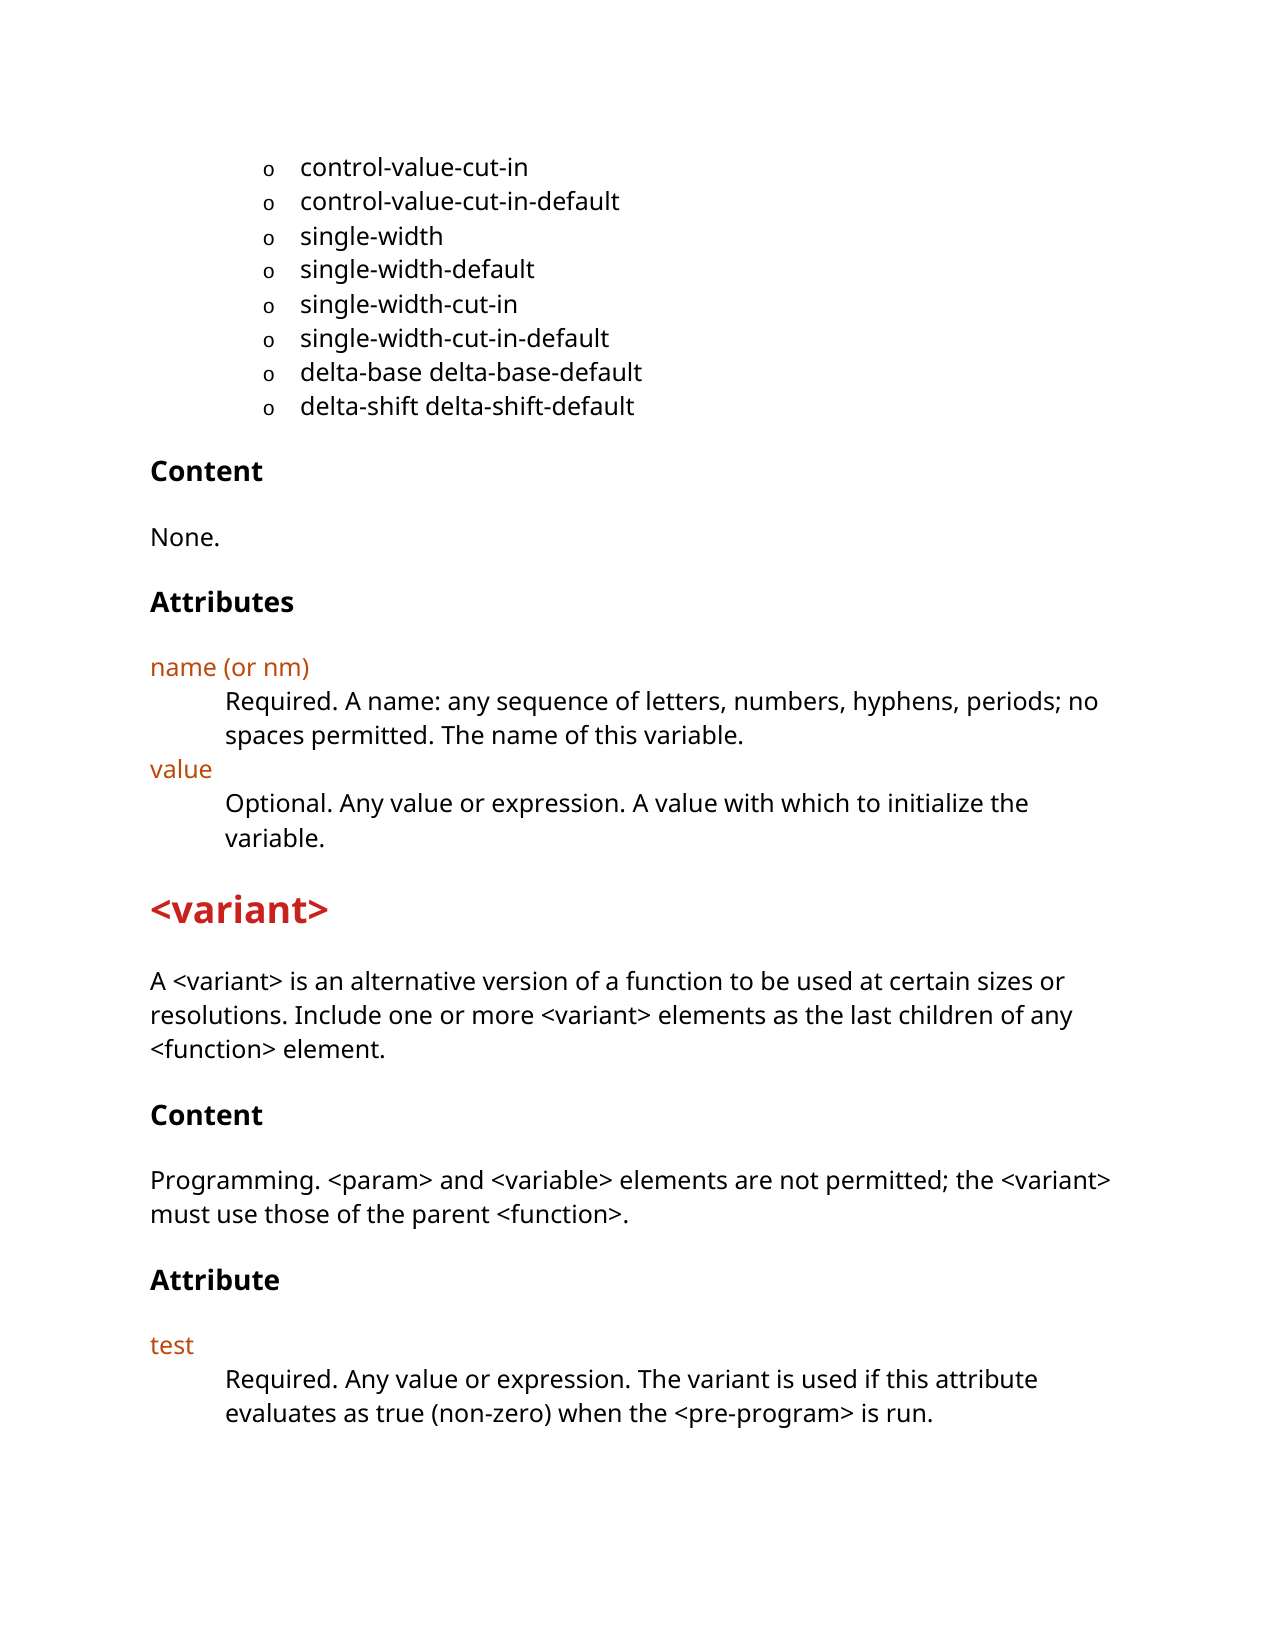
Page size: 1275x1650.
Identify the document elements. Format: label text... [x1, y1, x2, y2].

text Required. Any value or expression. The variant is used if this attribute evaluates as true (non-zero) when the <pre-program> is run. [225, 1361, 1125, 1429]
text Required. A name: any sequence of letters, numbers, hyphens, periods; no spaces permitted. The name of this variable. [225, 684, 1125, 752]
subtitle Attributes [150, 582, 1125, 621]
text test [150, 1327, 1125, 1361]
list single-width-default [262, 252, 1125, 286]
subtitle Content [150, 452, 1125, 490]
list single-width [262, 218, 1125, 252]
text None. [150, 519, 1125, 553]
list delta-shift delta-shift-default [262, 388, 1125, 422]
subtitle Attribute [150, 1260, 1125, 1298]
list single-width-cut-in [262, 286, 1125, 320]
list control-value-cut-in [262, 150, 1125, 184]
list delta-base delta-base-default [262, 354, 1125, 388]
subtitle Content [150, 1095, 1125, 1133]
text value [150, 752, 1125, 786]
list control-value-cut-in-default [262, 184, 1125, 218]
text Programming. <param> and <variable> elements are not permitted; the <variant> must use those of the parent <function>. [150, 1162, 1125, 1231]
text name (or nm) [150, 650, 1125, 684]
list single-width-cut-in-default [262, 320, 1125, 354]
text A <variant> is an alternative version of a function to be used at certain sizes or resolutions. Include one or more <variant> elements as the last children of any <function> element. [150, 964, 1125, 1066]
subtitle <variant> [150, 883, 1125, 934]
text Optional. Any value or expression. A value with which to initialize the variable. [225, 786, 1125, 854]
